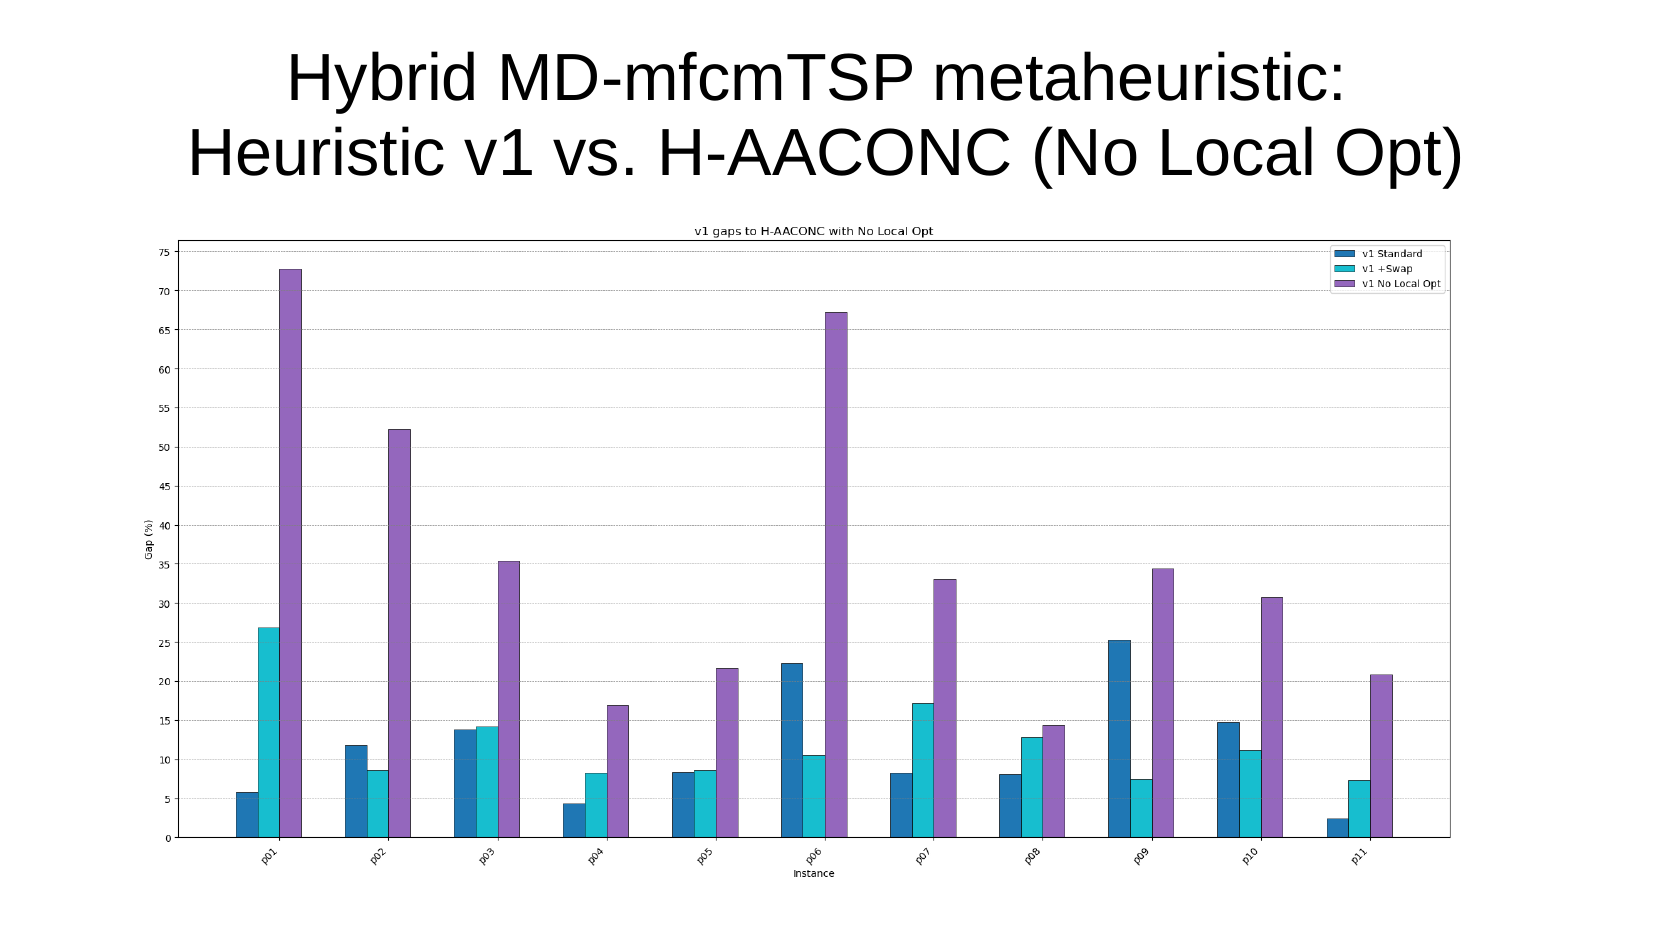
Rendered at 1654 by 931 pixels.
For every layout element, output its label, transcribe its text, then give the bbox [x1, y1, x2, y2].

title Hybrid MD-mfcmTSP metaheuristic: Heuristic v1 vs. H-AACONC (No Local Opt) [82, 37, 1571, 193]
picture [118, 210, 1463, 901]
